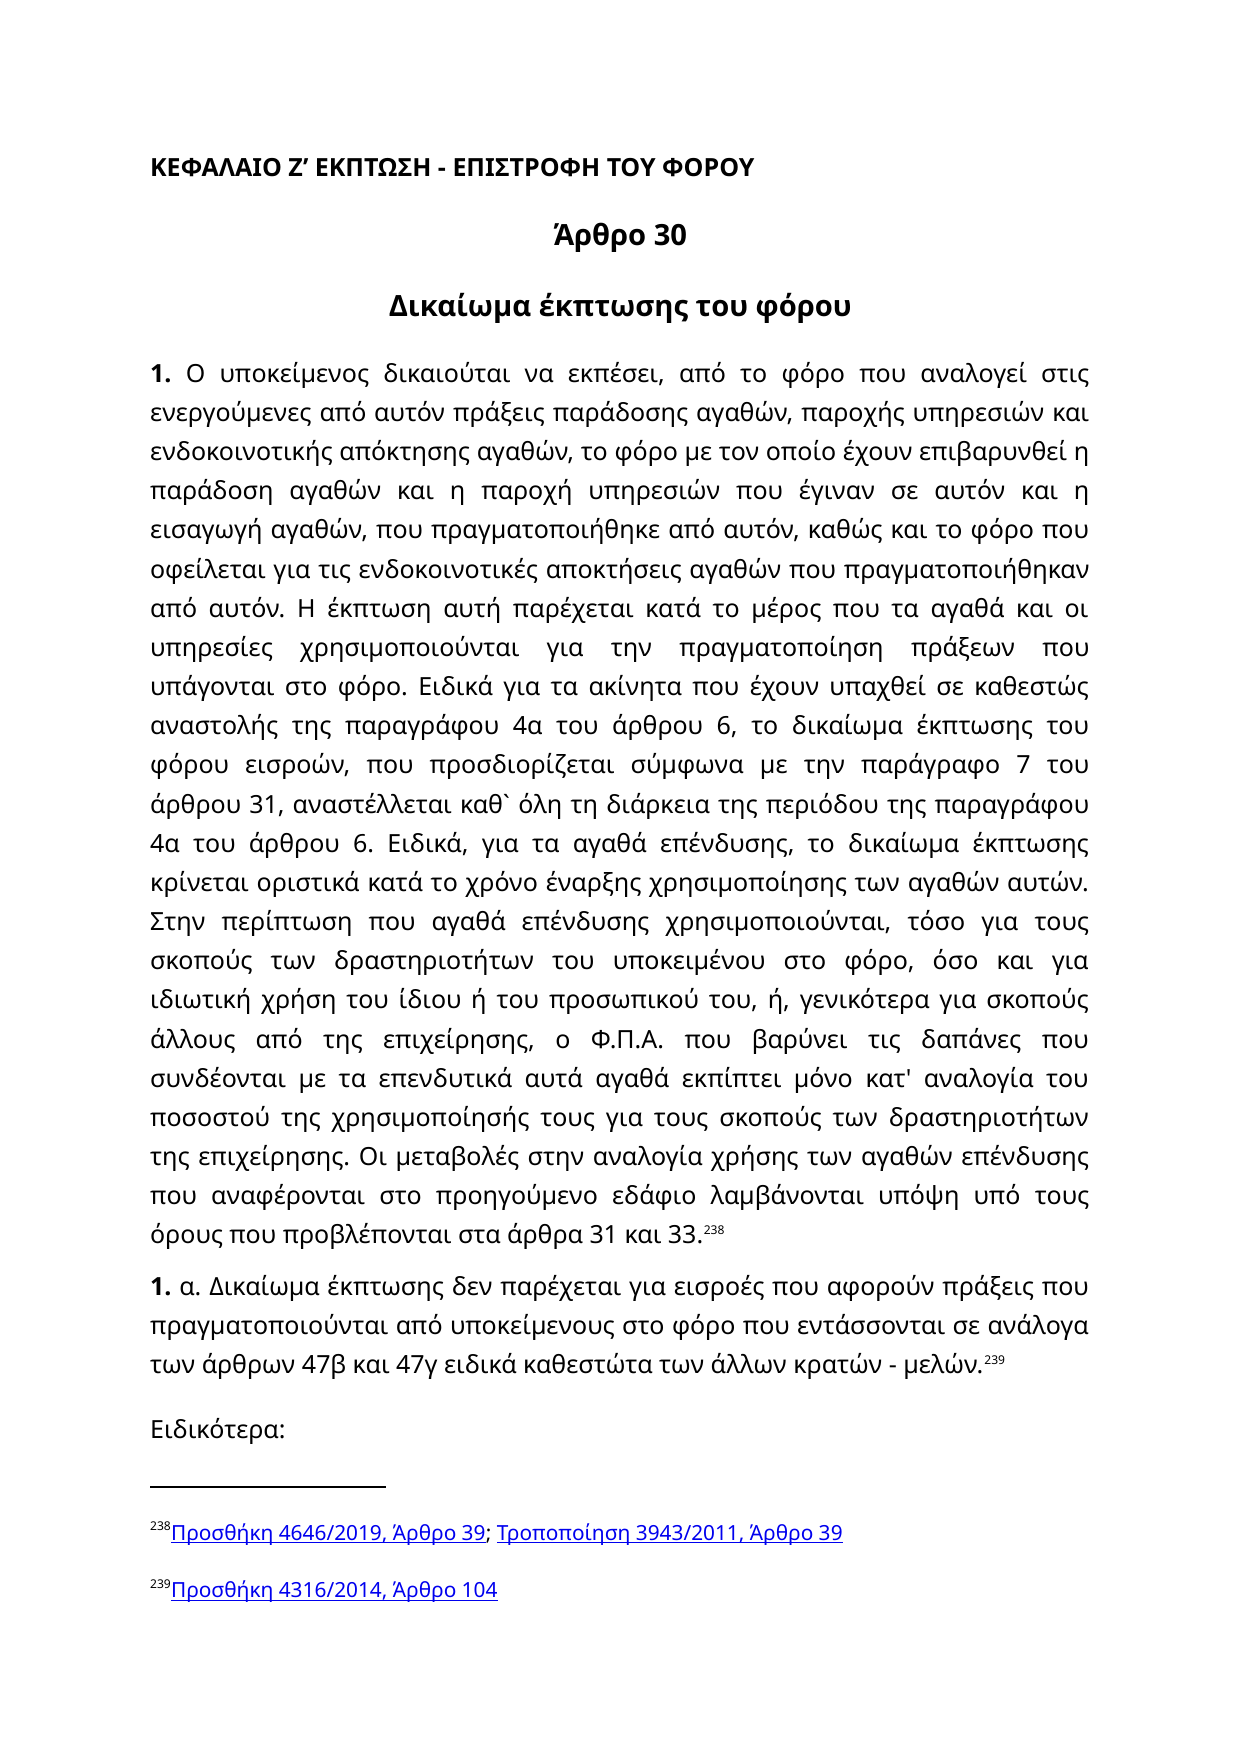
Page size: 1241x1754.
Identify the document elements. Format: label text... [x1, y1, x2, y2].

text Ειδικότερα: [150, 1411, 1090, 1445]
text Προσθήκη 4646/2019, Άρθρο 39; Τροποποίηση 3943/2011, Άρθρο 39 [150, 1518, 1090, 1546]
subtitle Άρθρο 30 [150, 214, 1090, 254]
text 1. Ο υποκείμενος δικαιούται να εκπέσει, από το φόρο που αναλογεί στις ενεργούμενες από αυτόν πράξεις παράδοσης αγαθών, παροχής υπηρεσιών και ενδοκοινοτικής απόκτησης αγαθών, το φόρο με τον οποίο έχουν επιβαρυνθεί η παράδοση αγαθών και η παροχή υπηρεσιών που έγιναν σε αυτόν και η εισαγωγή αγαθών, που πραγματοποιήθηκε από αυτόν, καθώς και το φόρο που οφείλεται για τις ενδοκοινοτικές αποκτήσεις αγαθών που πραγματοποιήθηκαν από αυτόν. Η έκπτωση αυτή παρέχεται κατά το μέρος που τα αγαθά και οι υπηρεσίες χρησιμοποιούνται για την πραγματοποίηση πράξεων που υπάγονται στο φόρο. Ειδικά για τα ακίνητα που έχουν υπαχθεί σε καθεστώς αναστολής της παραγράφου 4α του άρθρου 6, το δικαίωμα έκπτωσης του φόρου εισροών, που προσδιορίζεται σύμφωνα με την παράγραφο 7 του άρθρου 31, αναστέλλεται καθ` όλη τη διάρκεια της περιόδου της παραγράφου 4α του άρθρου 6. Ειδικά, για τα αγαθά επένδυσης, το δικαίωμα έκπτωσης κρίνεται οριστικά κατά το χρόνο έναρξης χρησιμοποίησης των αγαθών αυτών. Στην περίπτωση που αγαθά επένδυσης χρησιμοποιούνται, τόσο για τους σκοπούς των δραστηριοτήτων του υποκειμένου στο φόρο, όσο και για ιδιωτική χρήση του ίδιου ή του προσωπικού του, ή, γενικότερα για σκοπούς άλλους από της επιχείρησης, ο Φ.Π.Α. που βαρύνει τις δαπάνες που συνδέονται με τα επενδυτικά αυτά αγαθά εκπίπτει μόνο κατ' αναλογία του ποσοστού της χρησιμοποίησής τους για τους σκοπούς των δραστηριοτήτων της επιχείρησης. Οι μεταβολές στην αναλογία χρήσης των αγαθών επένδυσης που αναφέρονται στο προηγούμενο εδάφιο λαμβάνονται υπόψη υπό τους όρους που προβλέπονται στα άρθρα 31 και 33. [150, 355, 1090, 1251]
text Προσθήκη 4316/2014, Άρθρο 104 [150, 1576, 1090, 1604]
text ΚΕΦΑΛΑIO Z’ ΕΚΠΤΩΣΗ - ΕΠΙΣΤΡΟΦΗ ΤΟΥ ΦΟΡΟΥ [150, 150, 1090, 184]
text 1. α. Δικαίωμα έκπτωσης δεν παρέχεται για εισροές που αφορούν πράξεις που πραγματοποιούνται από υποκείμενους στο φόρο που εντάσσονται σε ανάλογα των άρθρων 47β και 47γ ειδικά καθεστώτα των άλλων κρατών - μελών. [150, 1269, 1090, 1381]
subtitle Δικαίωμα έκπτωσης του φόρου [150, 285, 1090, 324]
